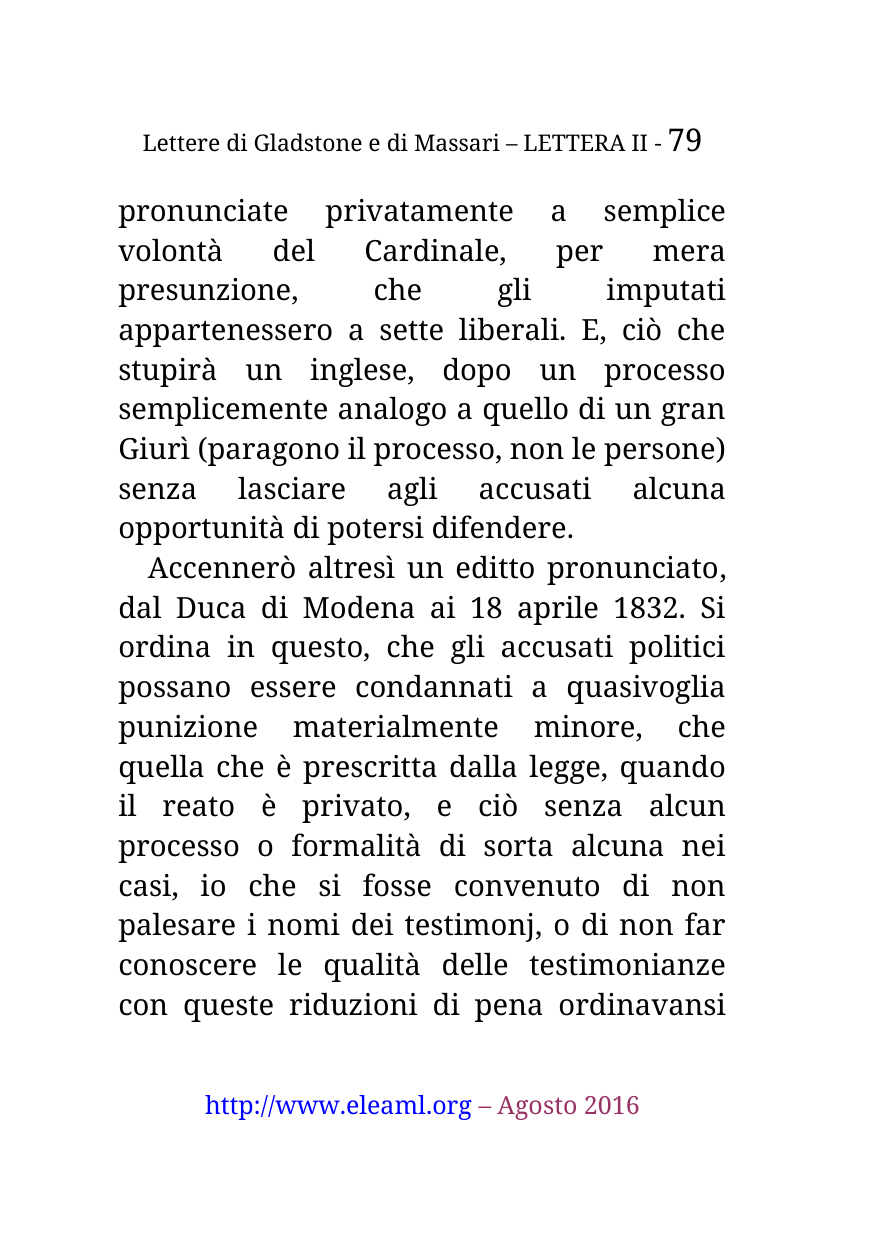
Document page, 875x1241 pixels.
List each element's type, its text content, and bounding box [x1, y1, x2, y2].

text Accennerò altresì un editto pronunciato, dal Duca di Modena ai 18 aprile 1832. Si ordina in questo, che gli accusati politici possano essere condannati a quasivoglia punizione materialmente minore, che quella che è prescritta dalla legge, quando il reato è privato, e ciò senza alcun processo o formalità di sorta alcuna nei casi, io che si fosse convenuto di non palesare i nomi dei testimonj, o di non far conoscere le qualità delle testimonianze con queste riduzioni di pena ordinavansi [118, 547, 726, 1024]
text pronunciate privatamente a semplice volontà del Cardinale, per mera presunzione, che gli imputati appartenessero a sette liberali. E, ciò che stupirà un inglese, dopo un processo semplicemente analogo a quello di un gran Giurì (paragono il processo, non le persone) senza lasciare agli accusati alcuna opportunità di potersi difendere. [118, 190, 726, 547]
